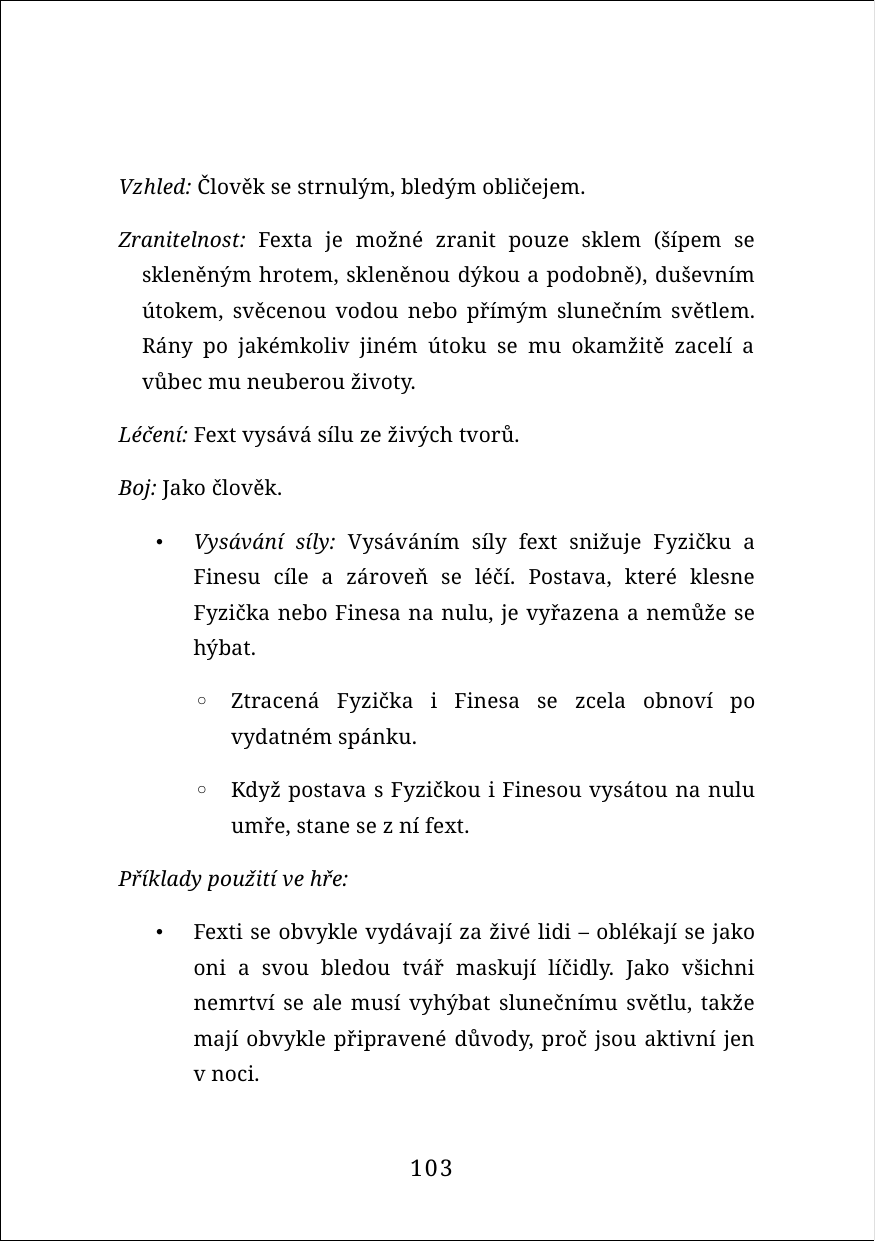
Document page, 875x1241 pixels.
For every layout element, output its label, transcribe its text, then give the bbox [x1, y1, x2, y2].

list Když postava s Fyzičkou i Finesou vysátou na nulu umře, stane se z ní fext. [193, 775, 756, 839]
text Zranitelnost: Fexta je možné zranit pouze sklem (šípem se skleněným hrotem, skleněnou dýkou a podobně), duševním útokem, svěcenou vodou nebo přímým slunečním světlem. Rány po jakémkoliv jiném útoku se mu okamžitě zacelí a vůbec mu neuberou životy. [118, 225, 756, 396]
list Ztracená Fyzička i Finesa se zcela obnoví po vydatném spánku. [193, 687, 756, 751]
text Léčení: Fext vysává sílu ze živých tvorů. [118, 420, 756, 449]
text Boj: Jako člověk. [118, 473, 756, 502]
list Vysávání síly: Vysáváním síly fext snižuje Fyzičku a Finesu cíle a zároveň se léčí. Postava, které klesne Fyzička nebo Finesa na nulu, je vyřazena a nemůže se hýbat. [156, 527, 756, 662]
list Fexti se obvykle vydávají za živé lidi – oblékají se jako oni a svou bledou tvář maskují líčidly. Jako všichni nemrtví se ale musí vyhýbat slunečnímu světlu, takže mají obvykle připravené důvody, proč jsou aktivní jen v noci. [156, 917, 756, 1088]
text Příklady použití ve hře: [118, 864, 756, 892]
text Vzhled: Člověk se strnulým, bledým obličejem. [118, 172, 756, 200]
